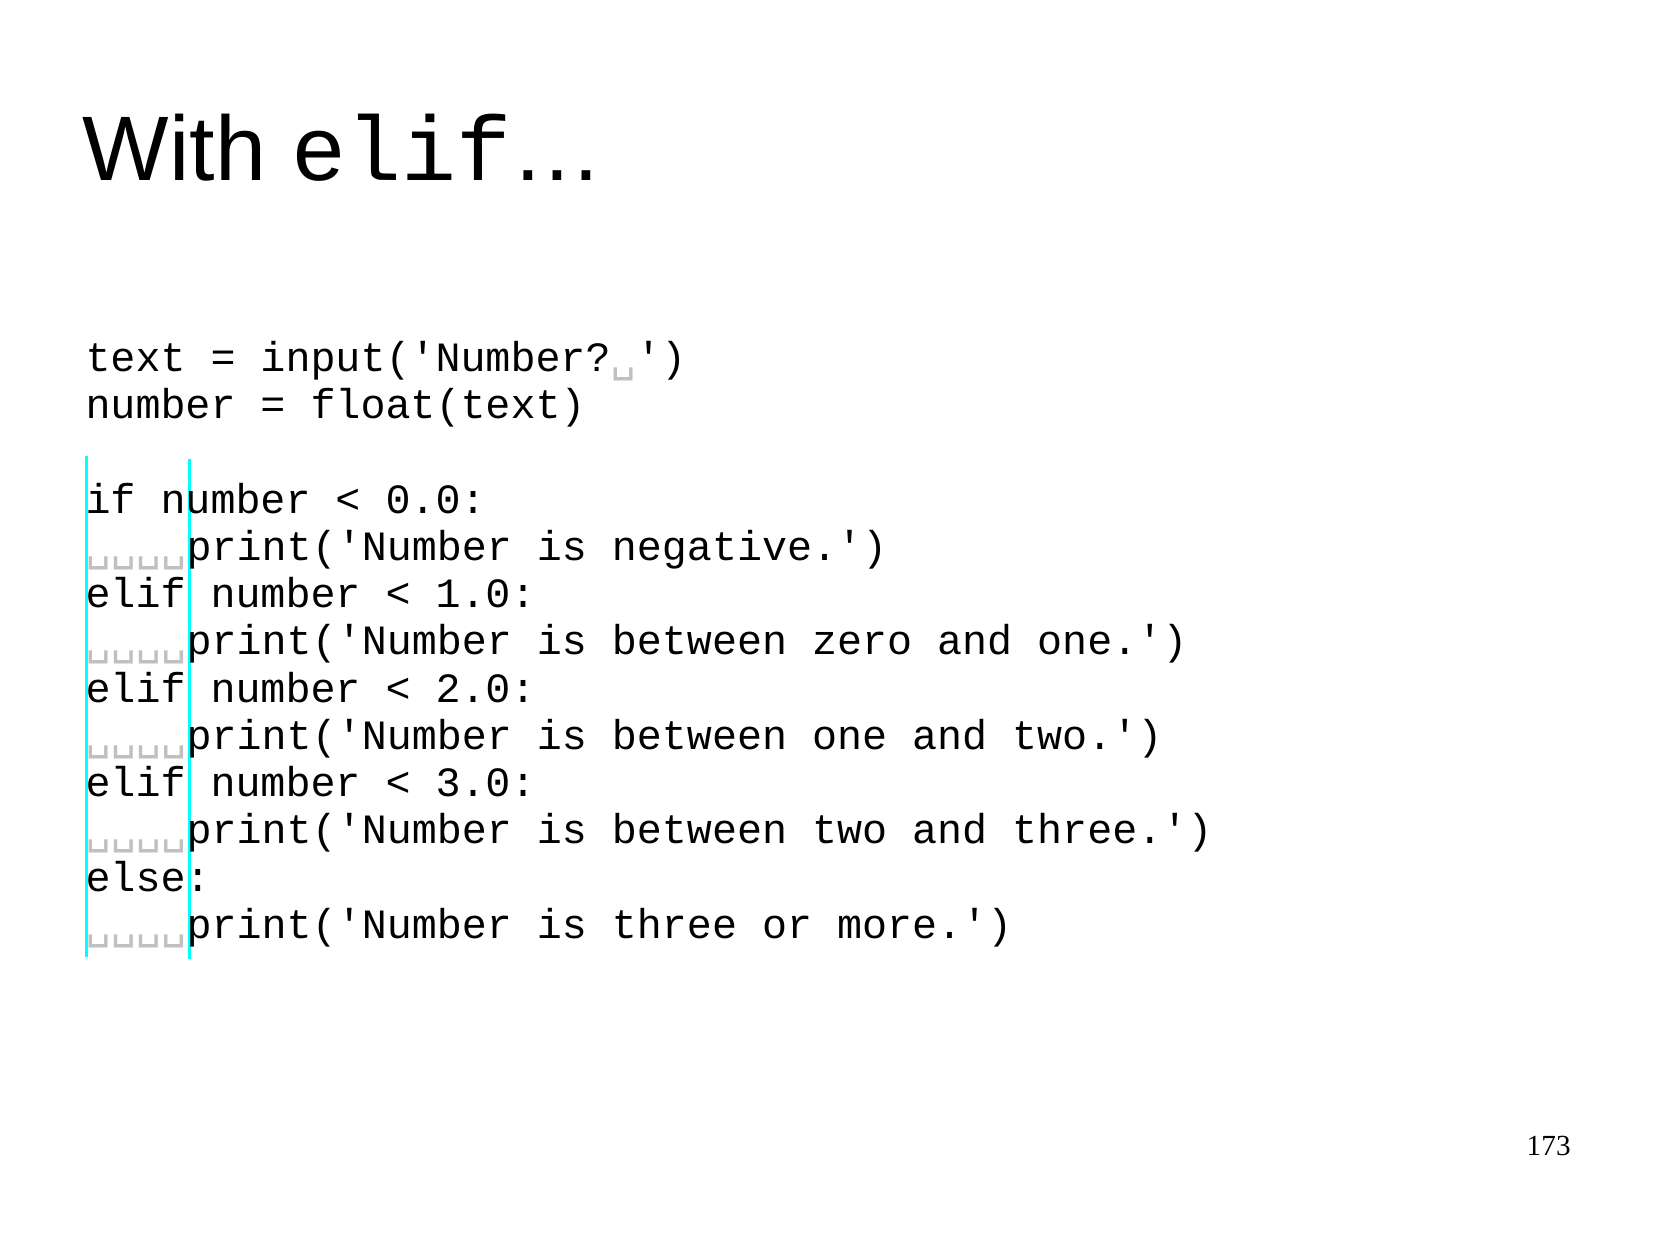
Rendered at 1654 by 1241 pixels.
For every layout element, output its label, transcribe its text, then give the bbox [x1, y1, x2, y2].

text_box text = input('Number?␣') number = float(text) if number < 0.0: ␣␣␣␣print('Number is negative.') elif number < 1.0: ␣␣␣␣print('Number is between zero and one.') elif number < 2.0: ␣␣␣␣print('Number is between one and two.') elif number < 3.0: ␣␣␣␣print('Number is between two and three.') else: ␣␣␣␣print('Number is three or more.') [79, 330, 1171, 957]
title With elif… [82, 49, 1571, 257]
